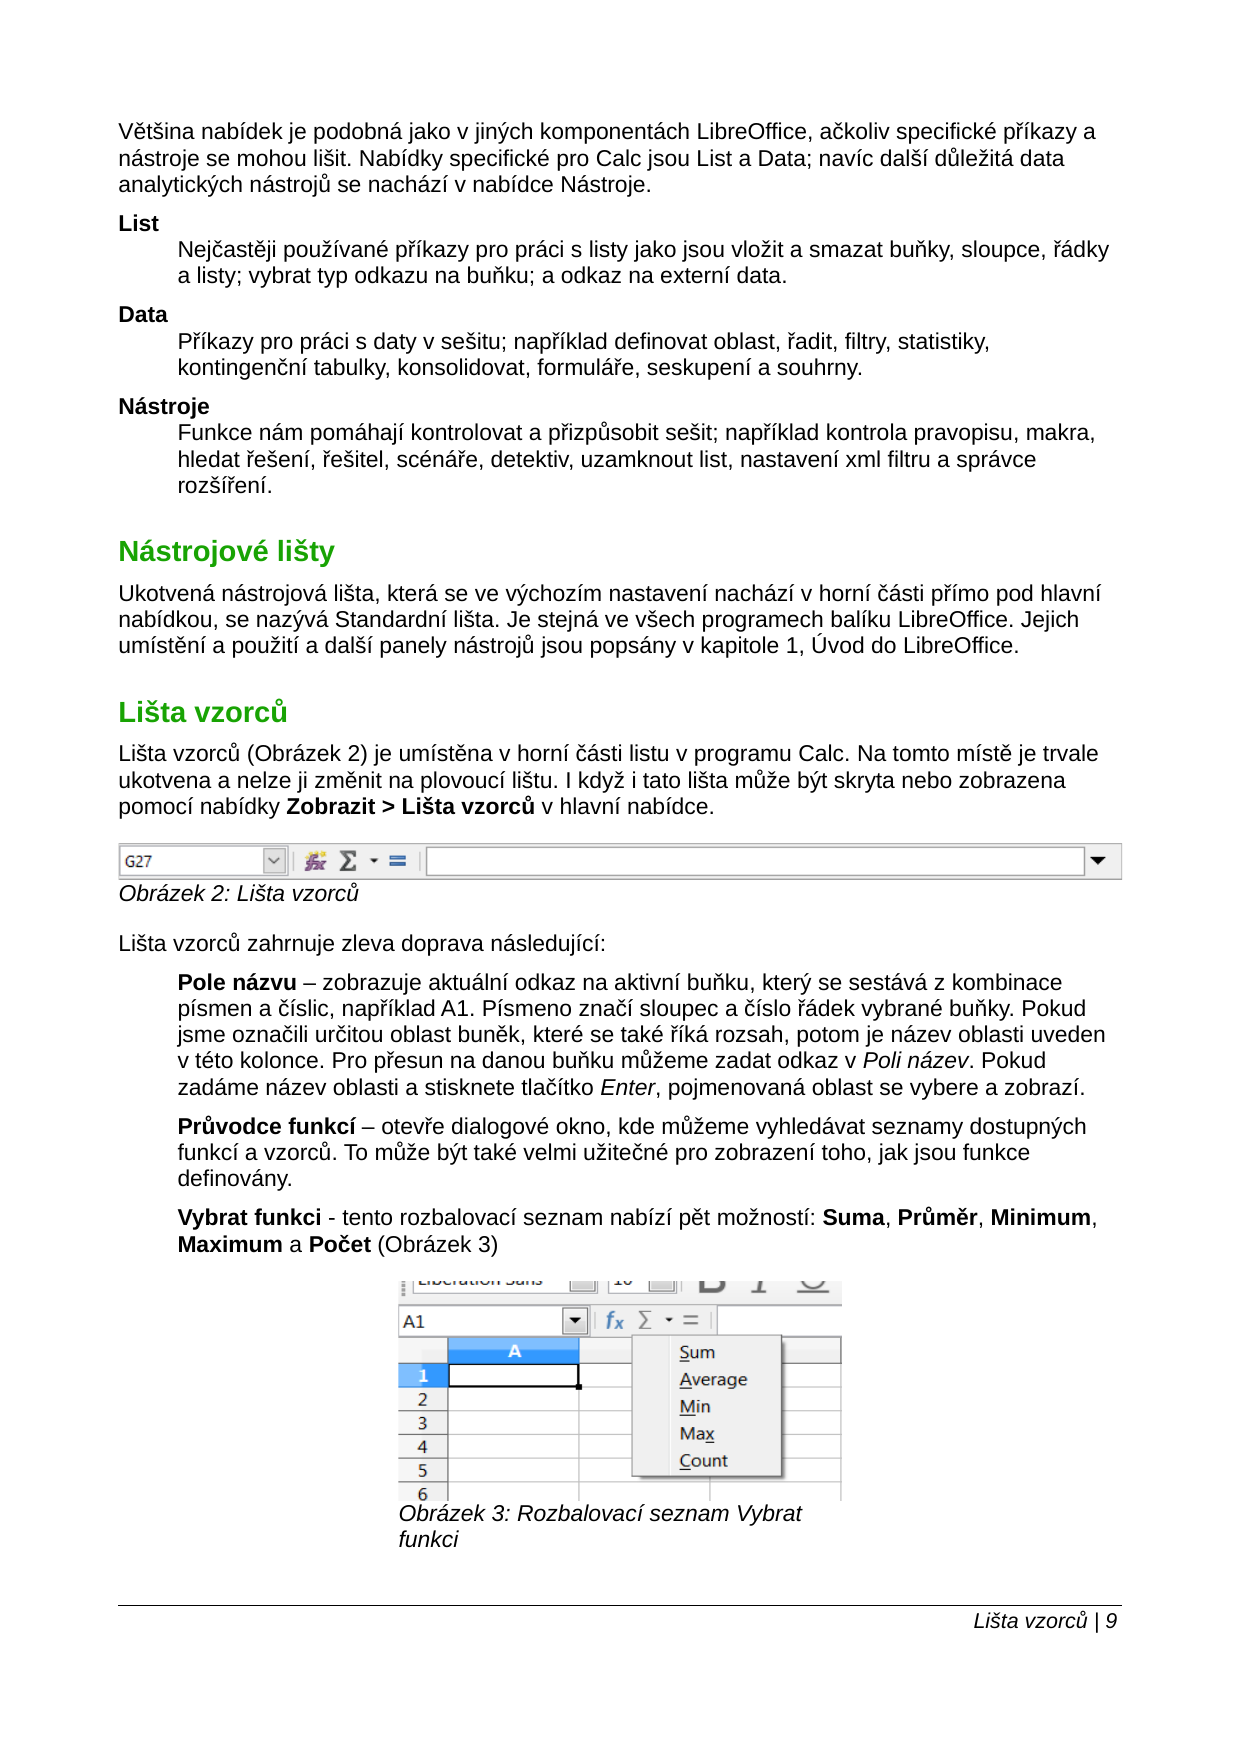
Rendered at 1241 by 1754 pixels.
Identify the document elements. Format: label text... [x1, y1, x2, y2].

text Lišta vzorců zahrnuje zleva doprava následující: [118, 929, 1122, 956]
text Průvodce funkcí – otevře dialogové okno, kde můžeme vyhledávat seznamy dostupných funkcí a vzorců. To může být také velmi užitečné pro zobrazení toho, jak jsou funkce definovány. [177, 1113, 1122, 1192]
text Data [118, 301, 1122, 328]
picture [398, 1281, 842, 1501]
text Lišta vzorců (Obrázek 2) je umístěna v horní části listu v programu Calc. Na tomto místě je trvale ukotvena a nelze ji změnit na plovoucí lištu. I když i tato lišta může být skryta nebo zobrazena pomocí nabídky Zobrazit > Lišta vzorců v hlavní nabídce. [118, 740, 1122, 819]
text Nástroje [118, 393, 1122, 419]
subtitle Lišta vzorců [118, 695, 1122, 728]
picture [118, 843, 1123, 880]
text Funkce nám pomáhají kontrolovat a přizpůsobit sešit; například Kontrola pravopisu, Makra, Hledat řešení, Řešitel, Scénáře, Detektiv, Uzamknout list, Nastavení XML filtru a Správce rozšíření. [177, 419, 1122, 498]
text Ukotvená nástrojová lišta, která se ve výchozím nastavení nachází v horní části přímo pod hlavní nabídkou, se nazývá Standardní lišta. Je stejná ve všech programech balíku LibreOffice. Jejich umístění a použití a další panely nástrojů jsou popsány v kapitole 1, Úvod do LibreOffice. [118, 580, 1122, 659]
text Obrázek 3: Rozbalovací seznam Vybrat funkci [398, 1501, 842, 1553]
text Pole názvu – zobrazuje aktuální odkaz na aktivní buňku, který se sestává z kombinace písmen a číslic, například A1. Písmeno značí sloupec a číslo řádek vybrané buňky. Pokud jsme označili určitou oblast buněk, které se také říká rozsah, potom je název oblasti uveden v této kolonce. Pro přesun na danou buňku můžeme zadat odkaz v Poli název. Pokud zadáme název oblasti a stisknete tlačítko Enter, pojmenovaná oblast se vybere a zobrazí. [177, 968, 1122, 1100]
text Většina nabídek je podobná jako v jiných komponentách LibreOffice, ačkoliv specifické příkazy a nástroje se mohou lišit. Nabídky specifické pro Calc jsou List a Data; navíc další důležitá data analytických nástrojů se nachází v nabídce Nástroje. [118, 118, 1122, 197]
subtitle Nástrojové lišty [118, 534, 1122, 568]
text Obrázek 2: Lišta vzorců [118, 880, 1122, 906]
text Nejčastěji používané příkazy pro práci s listy jako jsou Vložit a Smazat buňky, Sloupce, Řádky a Listy; vybrat Typ odkazu na buňku; a Odkaz na externí data. [177, 236, 1122, 289]
text Příkazy pro práci s daty v sešitu; například Definovat oblast, Řadit, Filtry, Statistiky, Kontingenční tabulky, Konsolidovat, Formuláře, Seskupení a souhrny. [177, 328, 1122, 380]
text Vybrat funkci - tento rozbalovací seznam nabízí pět možností: Suma, Průměr, Minimum, Maximum a Počet (Obrázek 3) [177, 1204, 1122, 1257]
text List [118, 210, 1122, 236]
